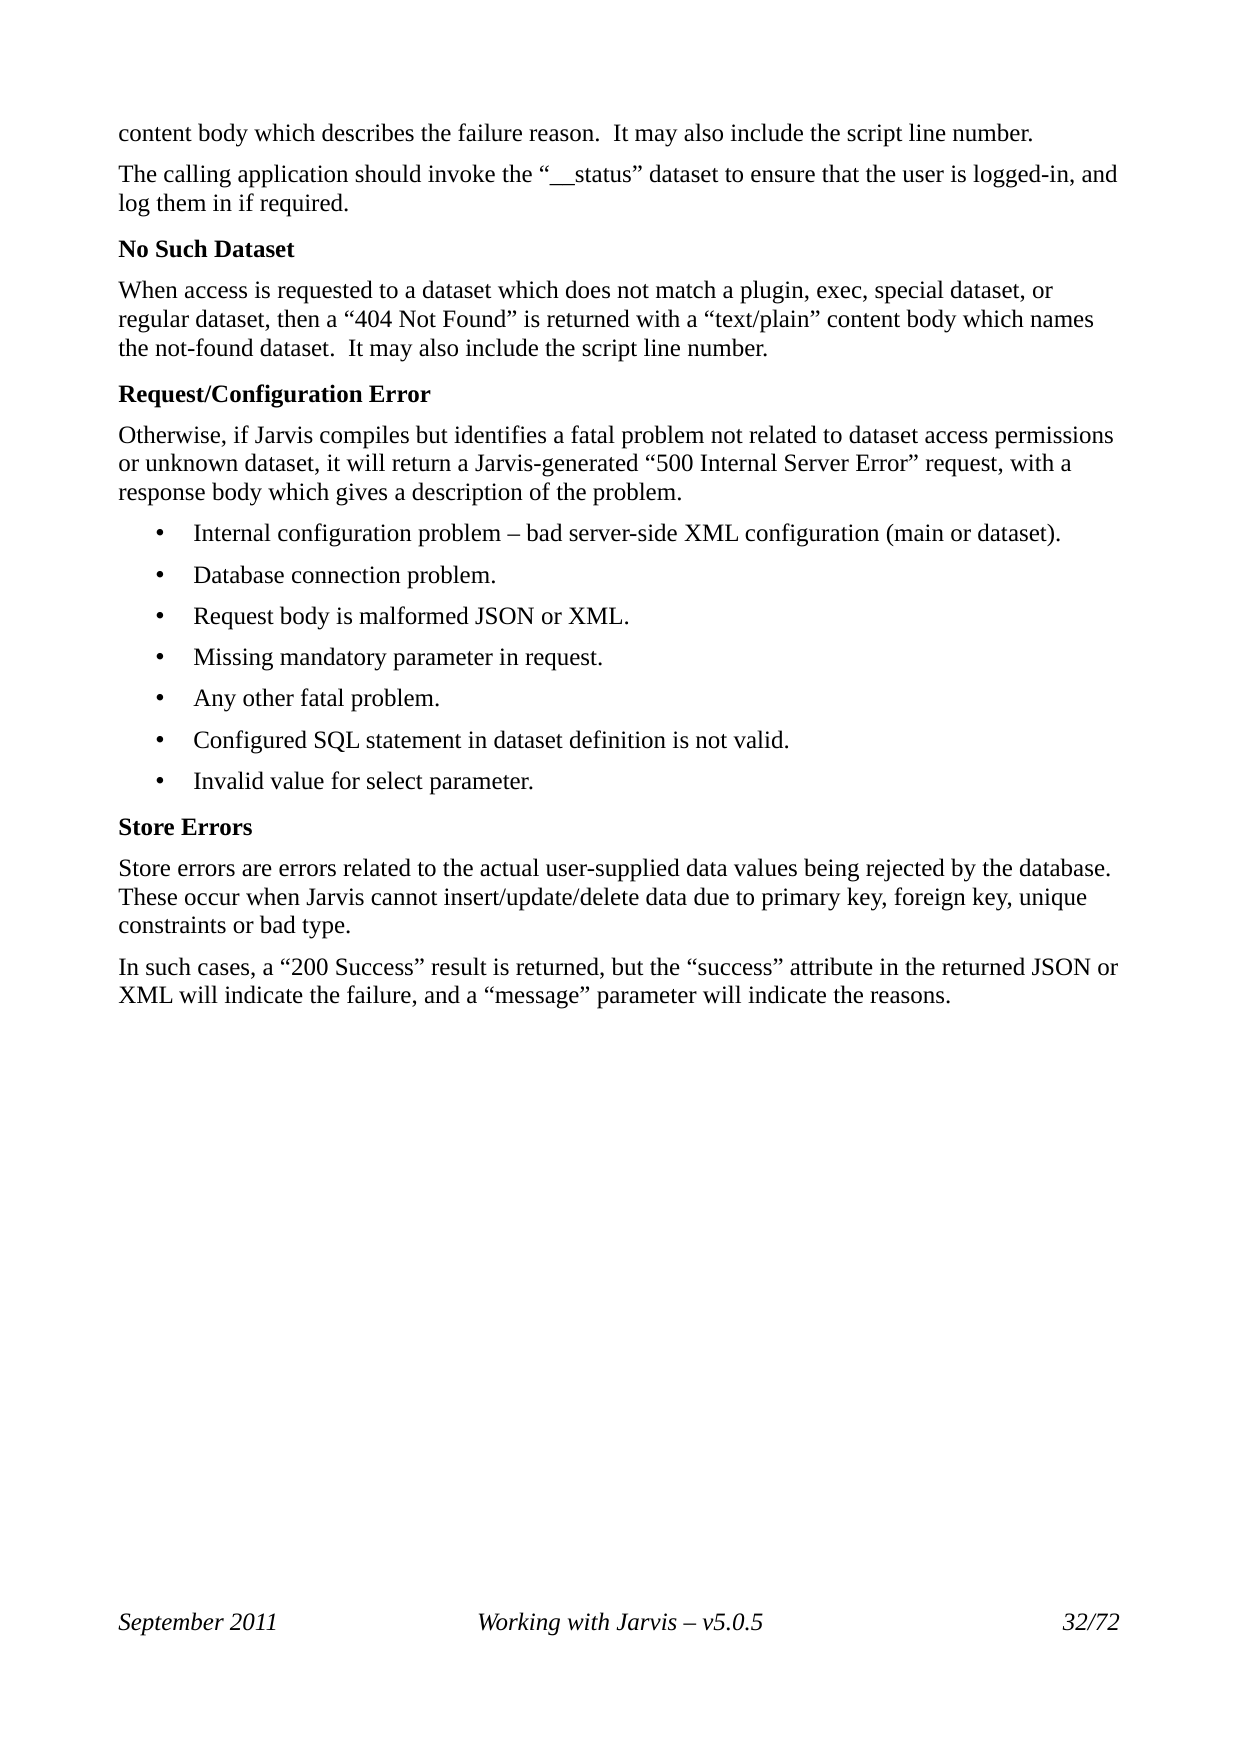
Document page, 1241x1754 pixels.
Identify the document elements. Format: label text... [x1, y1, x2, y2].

text In such cases, a “200 Success” result is returned, but the “success” attribute in the returned JSON or XML will indicate the failure, and a “message” parameter will indicate the reasons. [118, 952, 1122, 1009]
list Database connection problem. [156, 560, 1122, 588]
subtitle Request/Configuration Error [118, 379, 1122, 407]
list Invalid value for select parameter. [156, 766, 1122, 795]
text Store errors are errors related to the actual user-supplied data values being rejected by the database. These occur when Jarvis cannot insert/update/delete data due to primary key, foreign key, unique constraints or bad type. [118, 853, 1122, 939]
subtitle Store Errors [118, 812, 1122, 841]
list Request body is malformed JSON or XML. [156, 601, 1122, 630]
subtitle No Such Dataset [118, 234, 1122, 263]
list Missing mandatory parameter in request. [156, 642, 1122, 671]
text The calling application should invoke the “__status” dataset to ensure that the user is logged-in, and log them in if required. [118, 159, 1122, 217]
list Configured SQL statement in dataset definition is not valid. [156, 725, 1122, 753]
text content body which describes the failure reason. It may also include the script line number. [118, 118, 1122, 147]
list Internal configuration problem – bad server-side XML configuration (main or dataset). [156, 518, 1122, 547]
text When access is requested to a dataset which does not match a plugin, exec, special dataset, or regular dataset, then a “404 Not Found” is returned with a “text/plain” content body which names the not-found dataset. It may also include the script line number. [118, 275, 1122, 361]
list Any other fatal problem. [156, 683, 1122, 712]
text Otherwise, if Jarvis compiles but identifies a fatal problem not related to dataset access permissions or unknown dataset, it will return a Jarvis-generated “500 Internal Server Error” request, with a response body which gives a description of the problem. [118, 420, 1122, 506]
